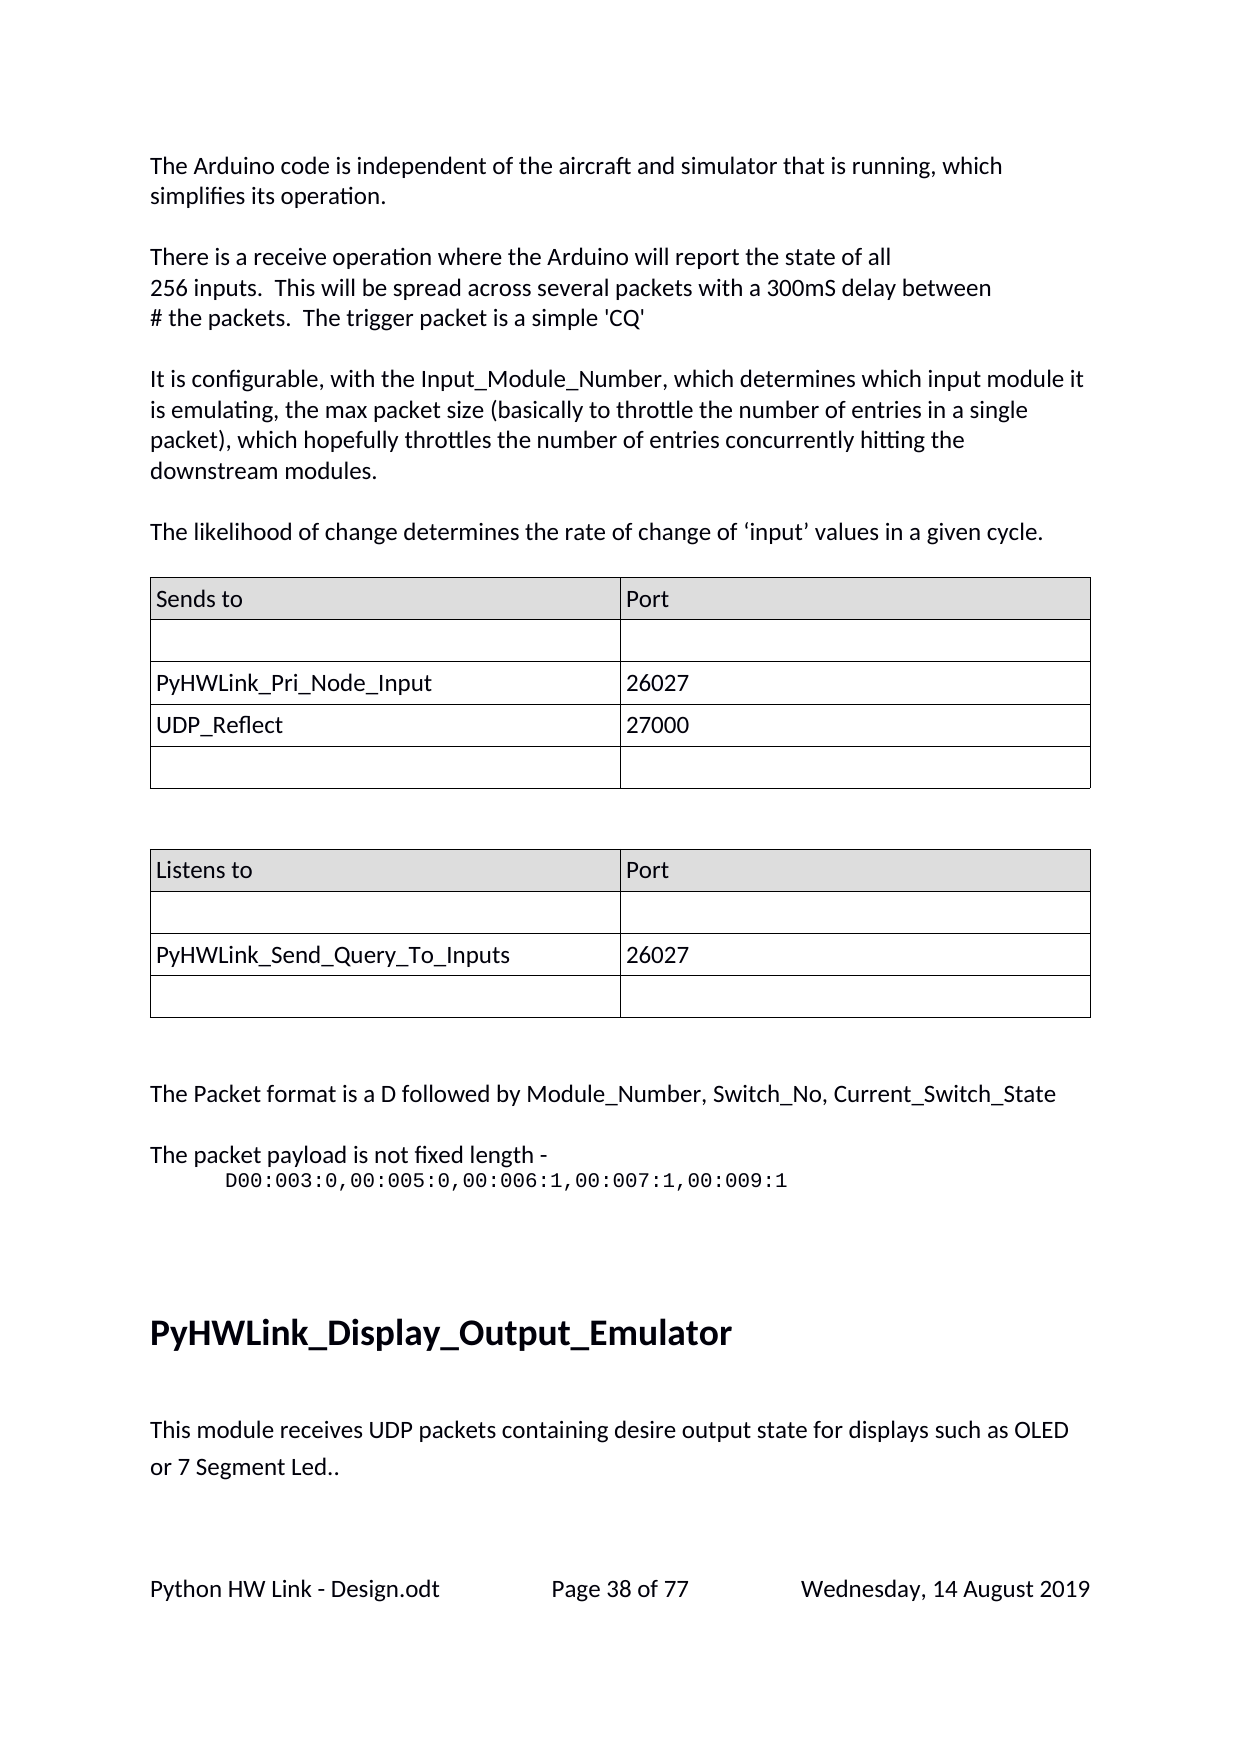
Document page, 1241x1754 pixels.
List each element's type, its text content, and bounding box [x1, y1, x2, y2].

table_cell [621, 747, 1090, 788]
text 256 inputs. This will be spread across several packets with a 300mS delay between [150, 272, 1090, 303]
text There is a receive operation where the Arduino will report the state of all [150, 242, 1090, 272]
table_cell [151, 892, 620, 933]
table_header Port [621, 578, 1090, 619]
table_cell [151, 976, 620, 1017]
table_cell [621, 620, 1090, 661]
table_cell UDP_Reflect [151, 705, 620, 746]
table_cell [621, 892, 1090, 933]
text The Arduino code is independent of the aircraft and simulator that is running, which simplifies its operation. [150, 150, 1090, 211]
text # the packets. The trigger packet is a simple 'CQ' [150, 303, 1090, 333]
table_cell PyHWLink_Pri_Node_Input [151, 662, 620, 703]
table_cell 26027 [621, 934, 1090, 975]
text D00:003:0,00:005:0,00:006:1,00:007:1,00:009:1 [150, 1170, 1090, 1193]
table_header Port [621, 850, 1090, 891]
table_cell [151, 620, 620, 661]
text This module receives UDP packets containing desire output state for displays such as OLED or 7 Segment Led.. [150, 1414, 1090, 1481]
table_cell 27000 [621, 705, 1090, 746]
text The likelihood of change determines the rate of change of ‘input’ values in a given cycle. [150, 516, 1090, 547]
table_cell [151, 747, 620, 788]
table_header Sends to [151, 578, 620, 619]
subtitle PyHWLink_Display_Output_Emulator [150, 1309, 1090, 1355]
table_cell PyHWLink_Send_Query_To_Inputs [151, 934, 620, 975]
text It is configurable, with the Input_Module_Number, which determines which input module it is emulating, the max packet size (basically to throttle the number of entries in a single packet), which hopefully throttles the number of entries concurrently hitting the downstream modules. [150, 364, 1090, 486]
table_cell [621, 976, 1090, 1017]
text The packet payload is not fixed length - [150, 1139, 1090, 1170]
table_header Listens to [151, 850, 620, 891]
text The Packet format is a D followed by Module_Number, Switch_No, Current_Switch_State [150, 1078, 1090, 1109]
table_cell 26027 [621, 662, 1090, 703]
